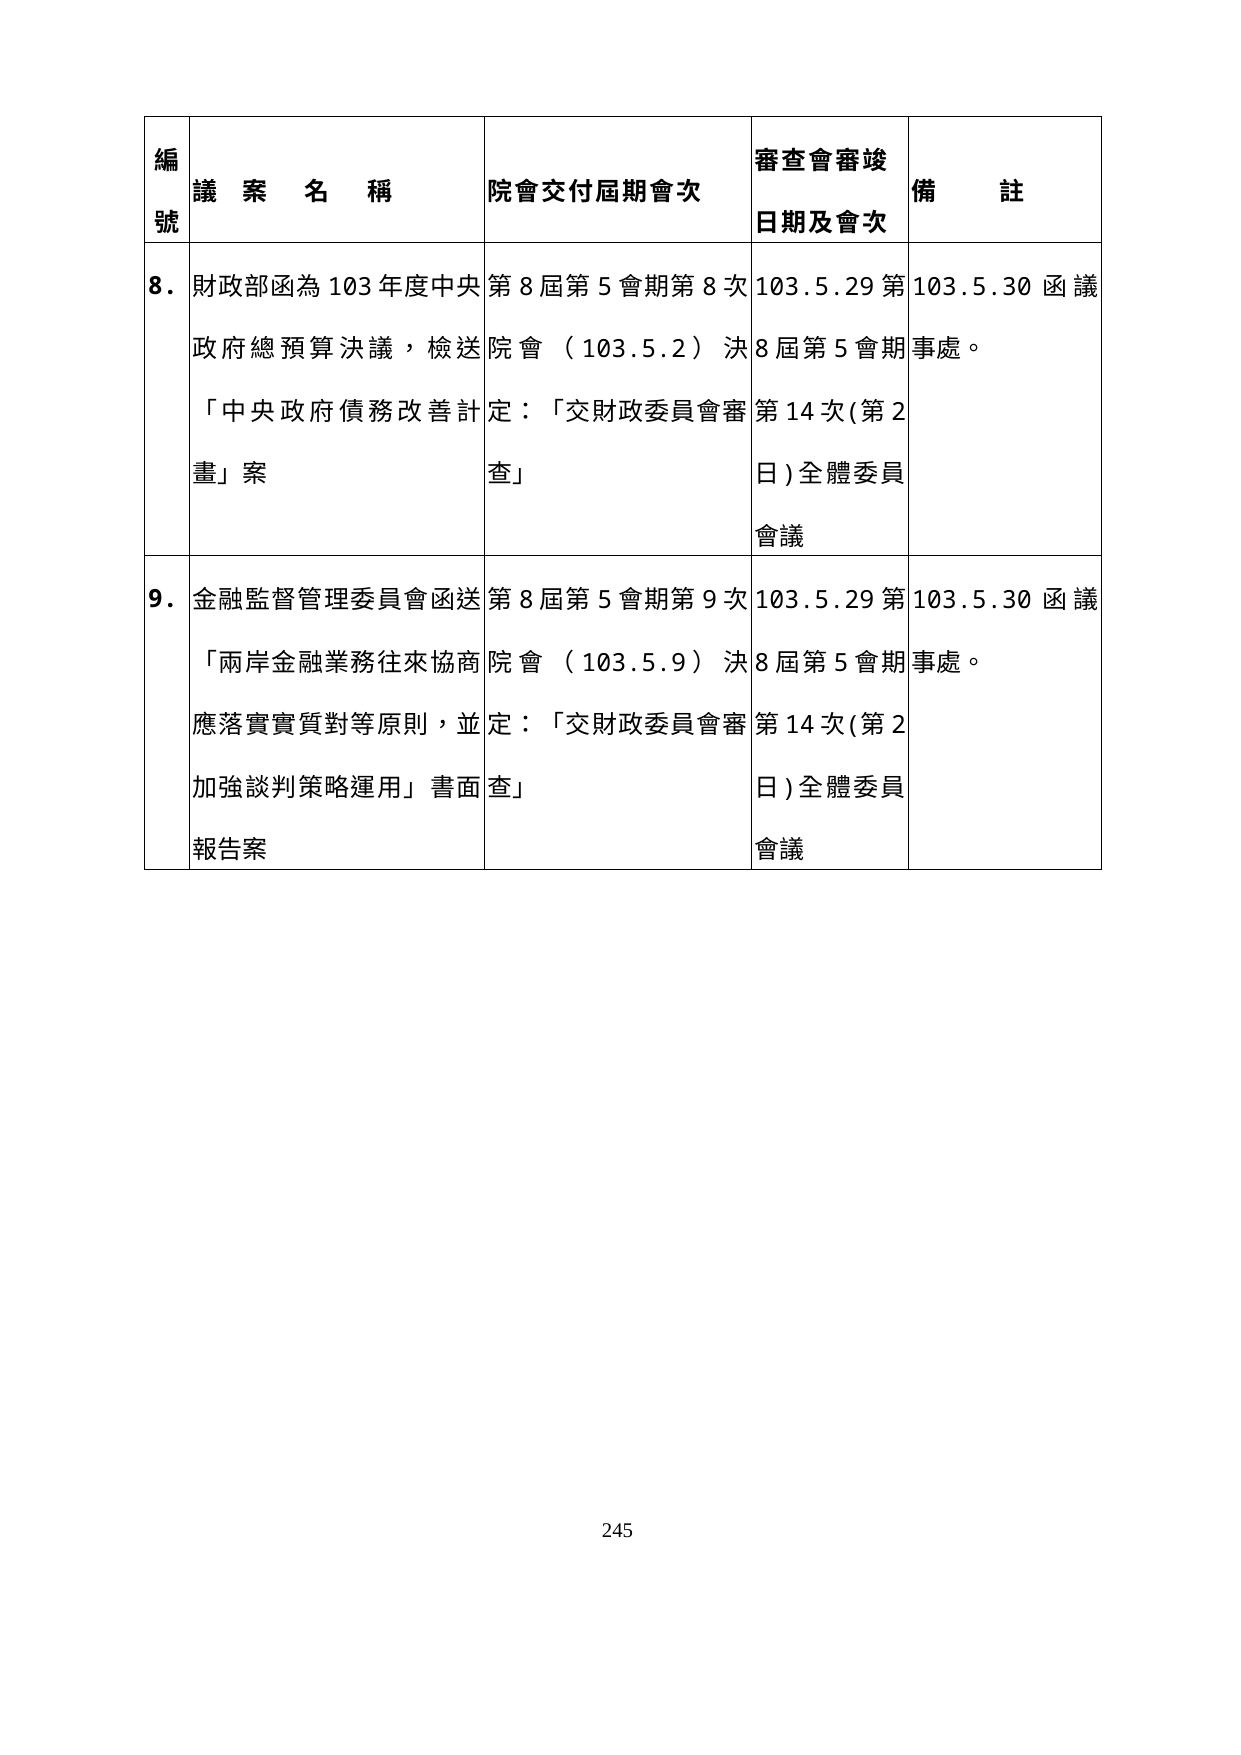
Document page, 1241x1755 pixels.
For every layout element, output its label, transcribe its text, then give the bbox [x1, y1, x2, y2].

table_header 院會交付屆期會次 [485, 117, 751, 242]
table_header 審查會審竣 日期及會次 [752, 117, 908, 242]
table_cell 103.5.30函議事處。 [909, 556, 1101, 869]
table_cell 第8屆第5會期第9次院會（103.5.9）決定：「交財政委員會審查」 [485, 556, 751, 869]
table_header 備 註 [909, 117, 1101, 242]
table_header 議 案 名 稱 [190, 117, 484, 242]
table_cell 財政部函為103年度中央政府總預算決議，檢送「中央政府債務改善計畫」案 [190, 243, 484, 555]
table_cell 103.5.30函議事處。 [909, 243, 1101, 555]
table_cell 第8屆第5會期第8次院會（103.5.2）決定：「交財政委員會審查」 [485, 243, 751, 555]
table_cell [145, 243, 189, 555]
table_header 編號 [145, 117, 189, 242]
table_cell 103.5.29第8屆第5會期第14次(第2日)全體委員會議 [752, 556, 908, 869]
table_cell [145, 556, 189, 869]
table_cell 金融監督管理委員會函送「兩岸金融業務往來協商應落實實質對等原則，並加強談判策略運用」書面報告案 [190, 556, 484, 869]
table_cell 103.5.29第8屆第5會期第14次(第2日)全體委員會議 [752, 243, 908, 555]
